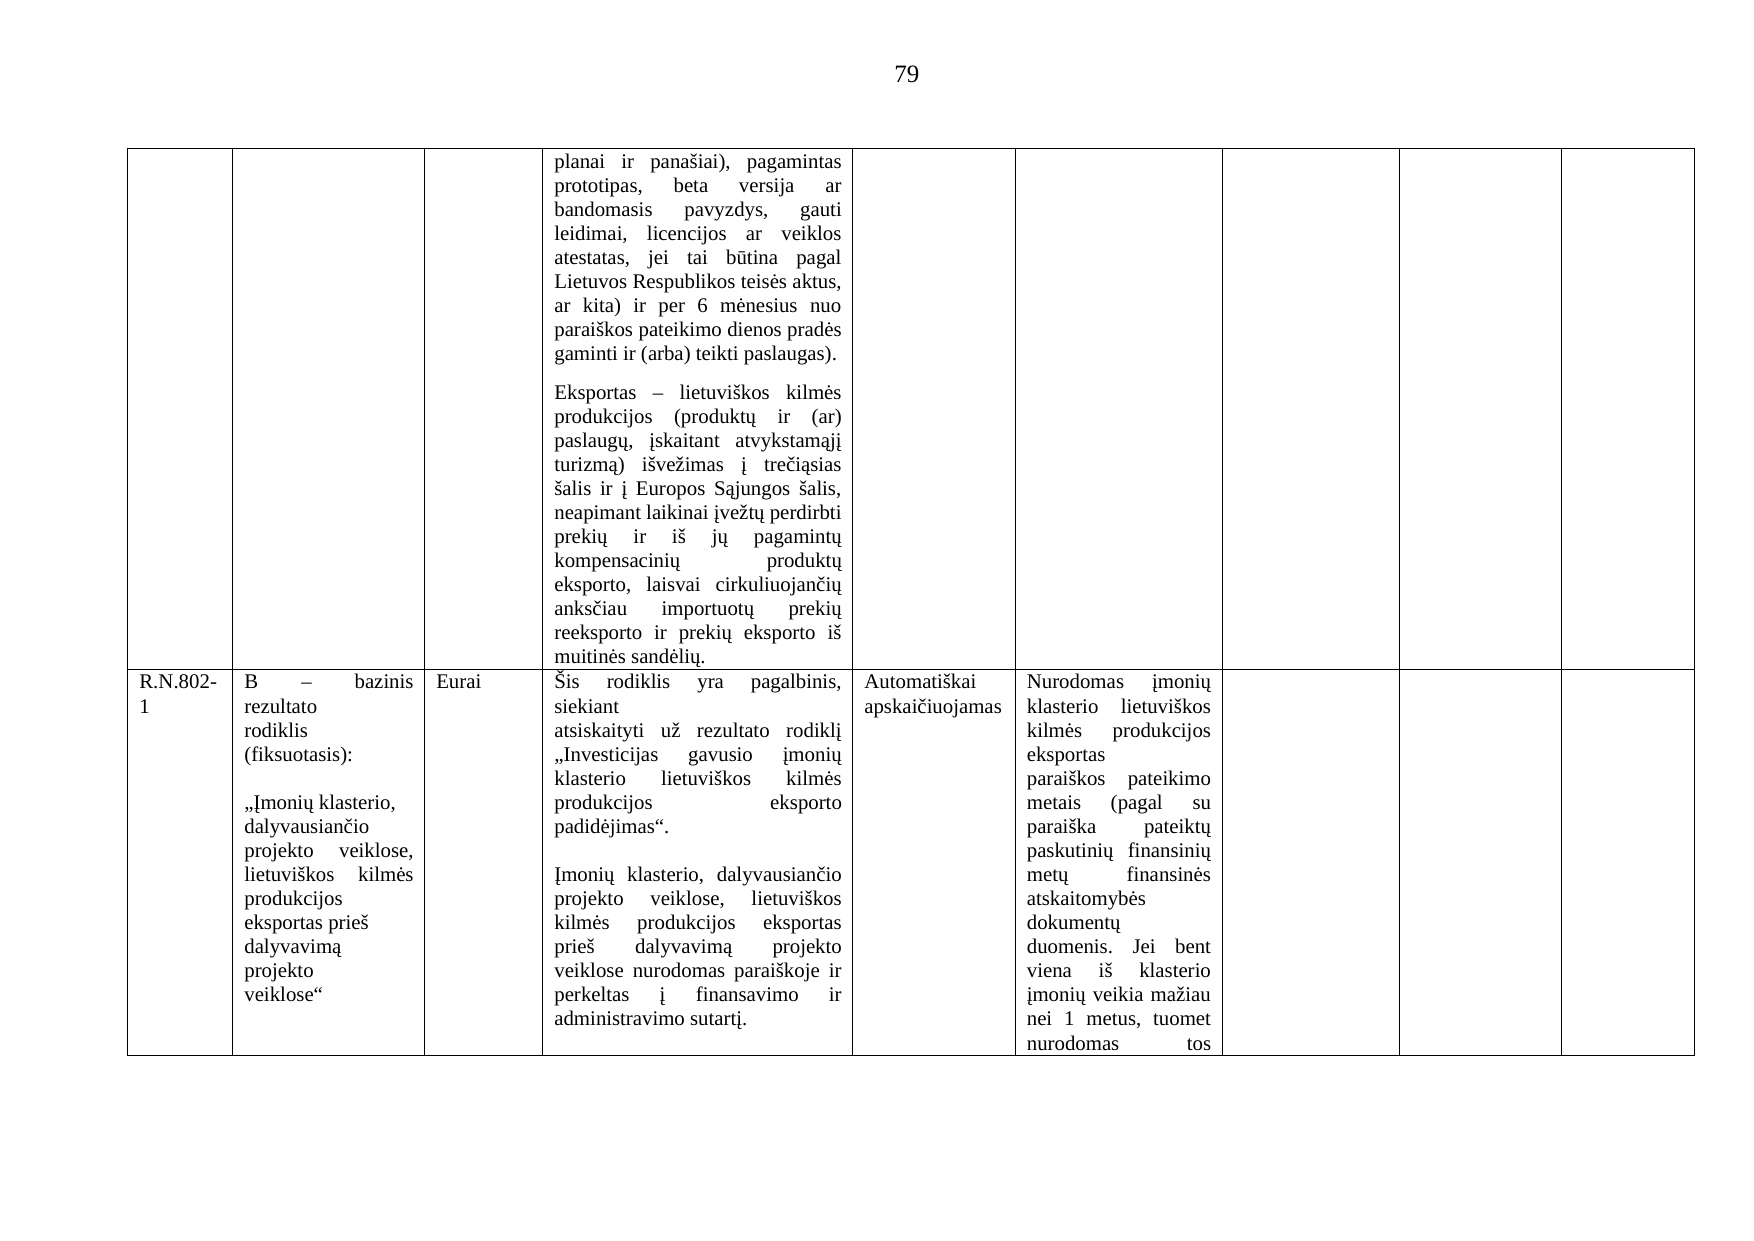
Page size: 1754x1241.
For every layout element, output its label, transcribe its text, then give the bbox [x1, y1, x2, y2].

table_cell Eurai [425, 670, 542, 1054]
table_cell [1400, 670, 1561, 1054]
table_cell [1223, 670, 1399, 1054]
table_cell B – bazinis rezultato rodiklis (fiksuotasis): „Įmonių klasterio, dalyvausiančio projekto veiklose, lietuviškos kilmės produkcijos eksportas prieš dalyvavimą projekto veiklose“ [233, 670, 424, 1054]
table_cell [425, 149, 542, 668]
table_cell R.N.802-1 [128, 670, 232, 1054]
table_cell [1400, 149, 1561, 668]
table_cell Šis rodiklis yra pagalbinis, siekiant atsiskaityti už rezultato rodiklį „Investicijas gavusio įmonių klasterio lietuviškos kilmės produkcijos eksporto padidėjimas“. Įmonių klasterio, dalyvausiančio projekto veiklose, lietuviškos kilmės produkcijos eksportas prieš dalyvavimą projekto veiklose nurodomas paraiškoje ir perkeltas į finansavimo ir administravimo sutartį. [543, 670, 852, 1054]
table_cell Automatiškai apskaičiuojamas [853, 670, 1015, 1054]
table_cell [853, 149, 1015, 668]
table_cell [1016, 149, 1222, 668]
table_cell Nurodomas įmonių klasterio lietuviškos kilmės produkcijos eksportas paraiškos pateikimo metais (pagal su paraiška pateiktų paskutinių finansinių metų finansinės atskaitomybės dokumentų duomenis. Jei bent viena iš klasterio įmonių veikia mažiau nei 1 metus, tuomet nurodomas tos [1016, 670, 1222, 1054]
table_cell planai ir panašiai), pagamintas prototipas, beta versija ar bandomasis pavyzdys, gauti leidimai, licencijos ar veiklos atestatas, jei tai būtina pagal Lietuvos Respublikos teisės aktus, ar kita) ir per 6 mėnesius nuo paraiškos pateikimo dienos pradės gaminti ir (arba) teikti paslaugas). Eksportas – lietuviškos kilmės produkcijos (produktų ir (ar) paslaugų, įskaitant atvykstamąjį turizmą) išvežimas į trečiąsias šalis ir į Europos Sąjungos šalis, neapimant laikinai įvežtų perdirbti prekių ir iš jų pagamintų kompensacinių produktų eksporto, laisvai cirkuliuojančių anksčiau importuotų prekių reeksporto ir prekių eksporto iš muitinės sandėlių. [543, 149, 852, 668]
table_cell [1223, 149, 1399, 668]
table_cell [1562, 670, 1694, 1054]
table_cell [128, 149, 232, 668]
table_cell [1562, 149, 1694, 668]
table_cell [233, 149, 424, 668]
